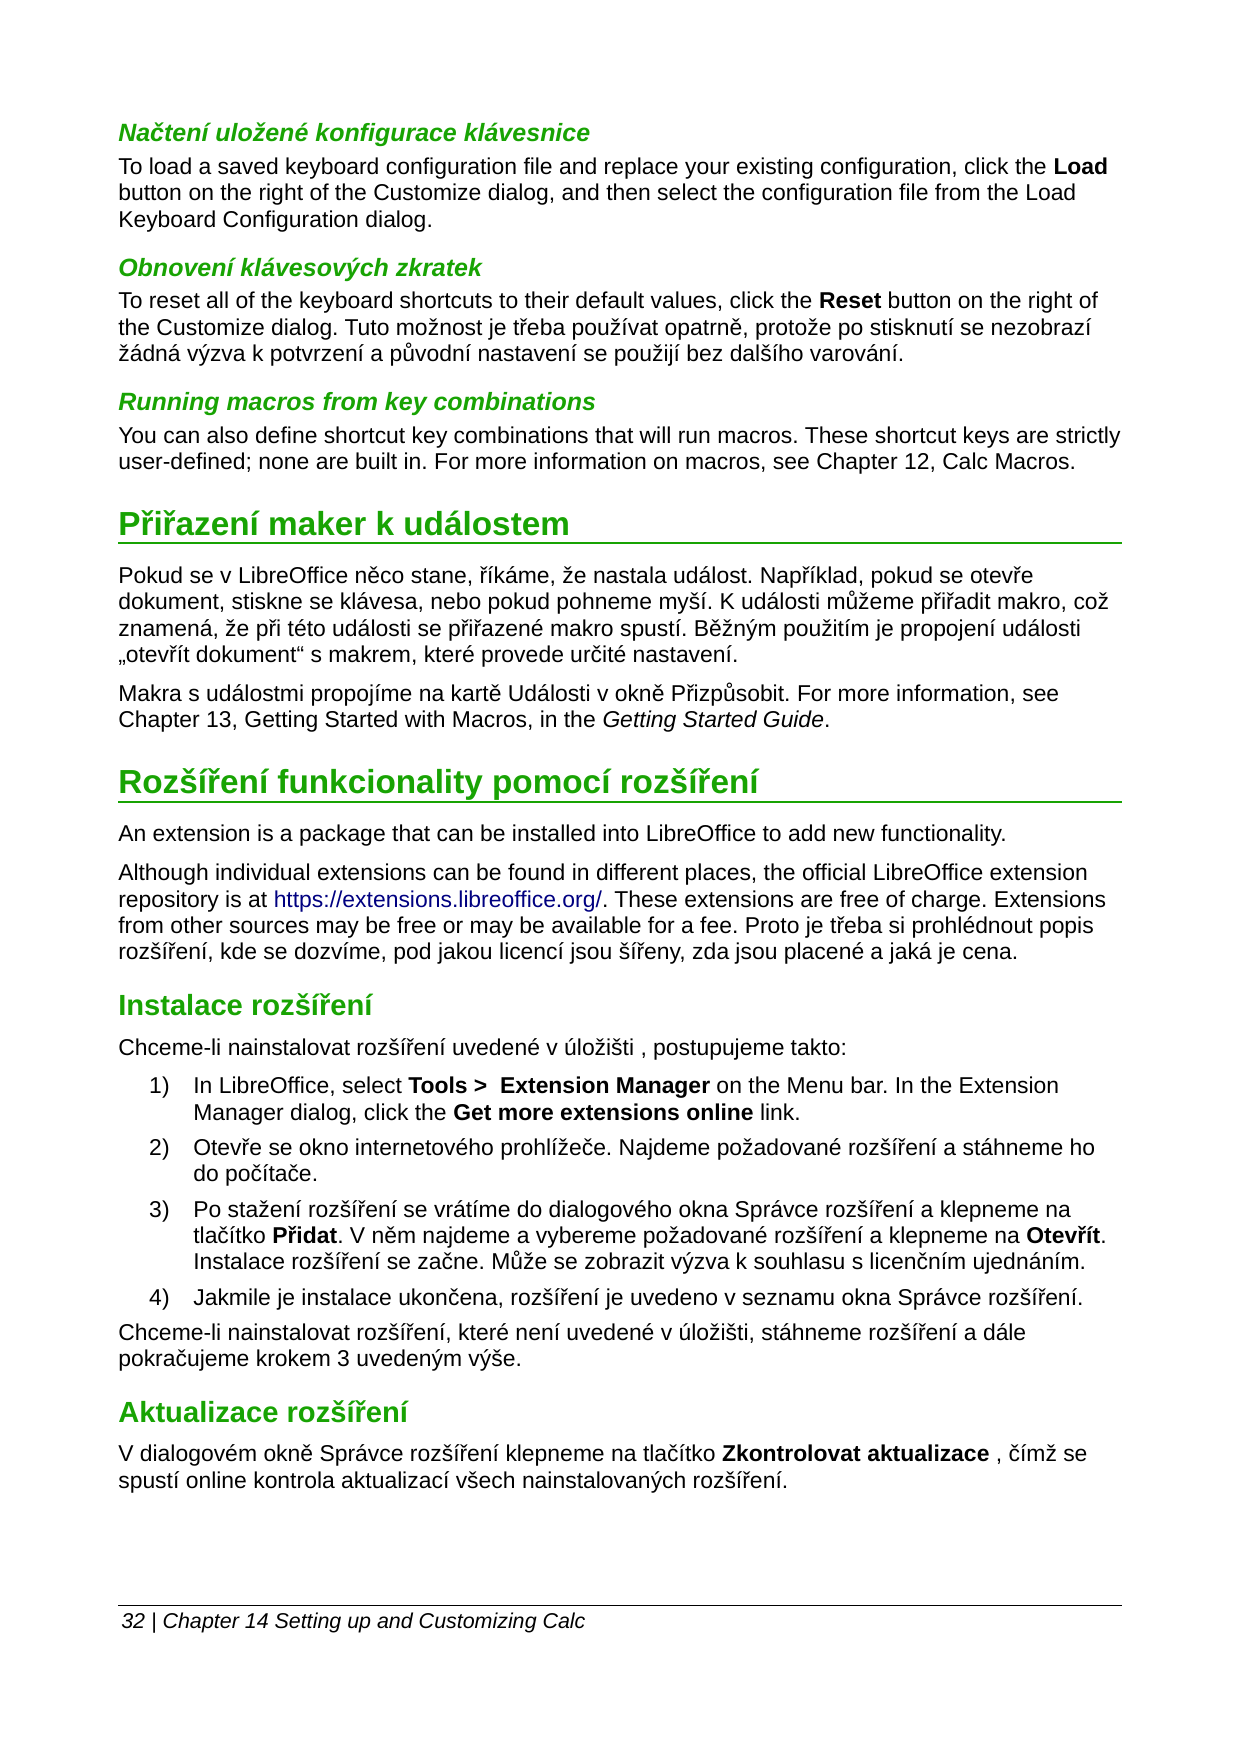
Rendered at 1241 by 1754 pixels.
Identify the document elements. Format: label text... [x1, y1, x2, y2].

text An extension is a package that can be installed into LibreOffice to add new functionality. [118, 820, 1122, 847]
text Makra s událostmi propojíme na kartě Události v okně Přizpůsobit. For more information, see Chapter 13, Getting Started with Macros, in the Getting Started Guide. [118, 680, 1122, 733]
text Pokud se v LibreOffice něco stane, říkáme, že nastala událost. Například, pokud se otevře dokument, stiskne se klávesa, nebo pokud pohneme myší. K události můžeme přiřadit makro, což znamená, že při této události se přiřazené makro spustí. Běžným použitím je propojení události „otevřít dokument“ s makrem, které provede určité nastavení. [118, 562, 1122, 667]
text To load a saved keyboard configuration file and replace your existing configuration, click the Load button on the right of the Customize dialog, and then select the configuration file from the Load Keyboard Configuration dialog. [118, 153, 1122, 232]
list Jakmile je instalace ukončena, rozšíření je uvedeno v seznamu okna Správce rozšíření. [169, 1283, 1122, 1310]
text V dialogovém okně Správce rozšíření klepneme na tlačítko Zkontrolovat aktualizace , čímž se spustí online kontrola aktualizací všech nainstalovaných rozšíření. [118, 1440, 1122, 1493]
subtitle Přiřazení maker k událostem [118, 504, 1122, 542]
text You can also define shortcut key combinations that will run macros. These shortcut keys are strictly user-defined; none are built in. For more information on macros, see Chapter 12, Calc Macros. [118, 422, 1122, 474]
subtitle Obnovení klávesových zkratek [118, 252, 1122, 281]
list Chceme-li nainstalovat rozšíření uvedené v úložišti , postupujeme takto: [118, 1033, 1122, 1060]
text Although individual extensions can be found in different places, the official LibreOffice extension repository is at https://extensions.libreoffice.org/. These extensions are free of charge. Extensions from other sources may be free or may be available for a fee. Proto je třeba si prohlédnout popis rozšíření, kde se dozvíme, pod jakou licencí jsou šířeny, zda jsou placené a jaká je cena. [118, 859, 1122, 964]
subtitle Aktualizace rozšíření [118, 1395, 1122, 1428]
text Chceme-li nainstalovat rozšíření, které není uvedené v úložišti, stáhneme rozšíření a dále pokračujeme krokem 3 uvedeným výše. [118, 1319, 1122, 1371]
list Po stažení rozšíření se vrátíme do dialogového okna Správce rozšíření a klepneme na tlačítko Přidat. V něm najdeme a vybereme požadované rozšíření a klepneme na Otevřít. Instalace rozšíření se začne. Může se zobrazit výzva k souhlasu s licenčním ujednáním. [169, 1196, 1122, 1274]
subtitle Rozšíření funkcionality pomocí rozšíření [118, 762, 1122, 801]
list In LibreOffice, select Tools > Extension Manager on the Menu bar. In the Extension Manager dialog, click the Get more extensions online link. [169, 1072, 1122, 1125]
subtitle Instalace rozšíření [118, 988, 1122, 1022]
list Otevře se okno internetového prohlížeče. Najdeme požadované rozšíření a stáhneme ho do počítače. [169, 1134, 1122, 1187]
subtitle Načtení uložené konfigurace klávesnice [118, 118, 1122, 147]
subtitle Running macros from key combinations [118, 387, 1122, 416]
text To reset all of the keyboard shortcuts to their default values, click the Reset button on the right of the Customize dialog. Tuto možnost je třeba používat opatrně, protože po stisknutí se nezobrazí žádná výzva k potvrzení a původní nastavení se použijí bez dalšího varování. [118, 287, 1122, 366]
